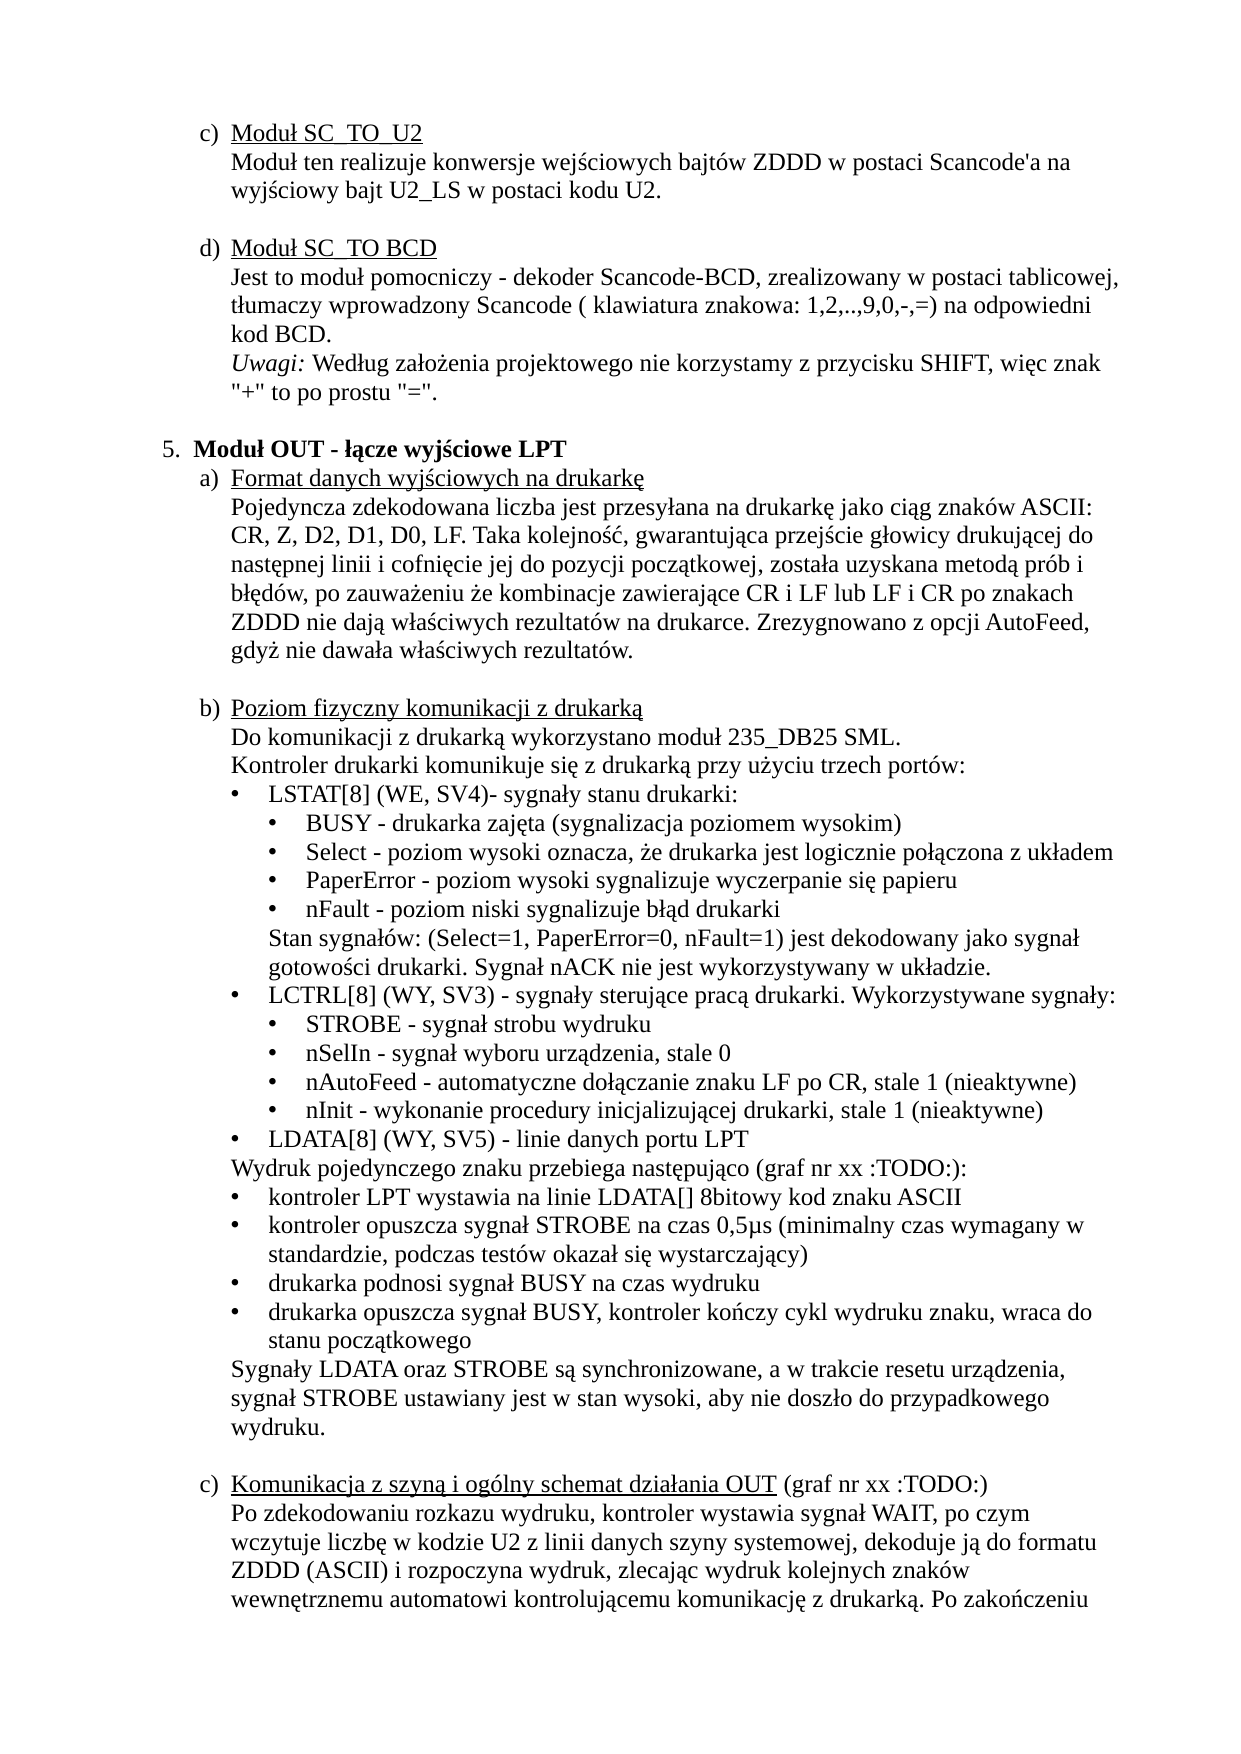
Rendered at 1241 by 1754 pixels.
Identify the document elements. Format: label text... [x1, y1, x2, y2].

list Uwagi: Według założenia projektowego nie korzystamy z przycisku SHIFT, więc znak "+" to po prostu "=". [193, 348, 1122, 406]
list Jest to moduł pomocniczy - dekoder Scancode-BCD, zrealizowany w postaci tablicowej, tłumaczy wprowadzony Scancode ( klawiatura znakowa: 1,2,..,9,0,-,=) na odpowiedni kod BCD. [193, 262, 1122, 348]
list nSelIn - sygnał wyboru urządzenia, stale 0 [268, 1038, 1122, 1067]
list Moduł SC_TO BCD [193, 233, 1122, 262]
list nInit - wykonanie procedury inicjalizującej drukarki, stale 1 (nieaktywne) [268, 1096, 1122, 1124]
list STROBE - sygnał strobu wydruku [268, 1009, 1122, 1038]
list Stan sygnałów: (Select=1, PaperError=0, nFault=1) jest dekodowany jako sygnał gotowości drukarki. Sygnał nACK nie jest wykorzystywany w układzie. [231, 923, 1122, 981]
list nAutoFeed - automatyczne dołączanie znaku LF po CR, stale 1 (nieaktywne) [268, 1067, 1122, 1096]
list Select - poziom wysoki oznacza, że drukarka jest logicznie połączona z układem [268, 837, 1122, 866]
list Komunikacja z szyną i ogólny schemat działania OUT (graf nr xx :TODO:) [193, 1469, 1122, 1498]
list Moduł ten realizuje konwersje wejściowych bajtów ZDDD w postaci Scancode'a na wyjściowy bajt U2_LS w postaci kodu U2. [193, 147, 1122, 204]
list PaperError - poziom wysoki sygnalizuje wyczerpanie się papieru [268, 866, 1122, 894]
list kontroler opuszcza sygnał STROBE na czas 0,5µs (minimalny czas wymagany w standardzie, podczas testów okazał się wystarczający) [231, 1211, 1122, 1268]
list BUSY - drukarka zajęta (sygnalizacja poziomem wysokim) [268, 808, 1122, 837]
list Pojedyncza zdekodowana liczba jest przesyłana na drukarkę jako ciąg znaków ASCII: [193, 492, 1122, 521]
list Moduł SC_TO_U2 [193, 118, 1122, 147]
list Poziom fizyczny komunikacji z drukarką [193, 693, 1122, 722]
list Po zdekodowaniu rozkazu wydruku, kontroler wystawia sygnał WAIT, po czym wczytuje liczbę w kodzie U2 z linii danych szyny systemowej, dekoduje ją do formatu ZDDD (ASCII) i rozpoczyna wydruk, zlecając wydruk kolejnych znaków wewnętrznemu automatowi kontrolującemu komunikację z drukarką. Po zakończeniu [193, 1498, 1122, 1613]
list nFault - poziom niski sygnalizuje błąd drukarki [268, 894, 1122, 923]
list Moduł OUT - łącze wyjściowe LPT [156, 434, 1122, 463]
list Do komunikacji z drukarką wykorzystano moduł 235_DB25 SML. [193, 722, 1122, 751]
list drukarka opuszcza sygnał BUSY, kontroler kończy cykl wydruku znaku, wraca do stanu początkowego [231, 1297, 1122, 1354]
list Wydruk pojedynczego znaku przebiega następująco (graf nr xx :TODO:): [193, 1153, 1122, 1182]
list CR, Z, D2, D1, D0, LF. Taka kolejność, gwarantująca przejście głowicy drukującej do następnej linii i cofnięcie jej do pozycji początkowej, została uzyskana metodą prób i błędów, po zauważeniu że kombinacje zawierające CR i LF lub LF i CR po znakach ZDDD nie dają właściwych rezultatów na drukarce. Zrezygnowano z opcji AutoFeed, gdyż nie dawała właściwych rezultatów. [193, 521, 1122, 664]
list kontroler LPT wystawia na linie LDATA[] 8bitowy kod znaku ASCII [231, 1182, 1122, 1211]
list Kontroler drukarki komunikuje się z drukarką przy użyciu trzech portów: [193, 751, 1122, 779]
list Format danych wyjściowych na drukarkę [193, 463, 1122, 492]
list Sygnały LDATA oraz STROBE są synchronizowane, a w trakcie resetu urządzenia, sygnał STROBE ustawiany jest w stan wysoki, aby nie doszło do przypadkowego wydruku. [193, 1354, 1122, 1441]
list LDATA[8] (WY, SV5) - linie danych portu LPT [231, 1124, 1122, 1153]
list LSTAT[8] (WE, SV4)- sygnały stanu drukarki: [231, 779, 1122, 808]
list drukarka podnosi sygnał BUSY na czas wydruku [231, 1268, 1122, 1297]
list LCTRL[8] (WY, SV3) - sygnały sterujące pracą drukarki. Wykorzystywane sygnały: [231, 981, 1122, 1009]
